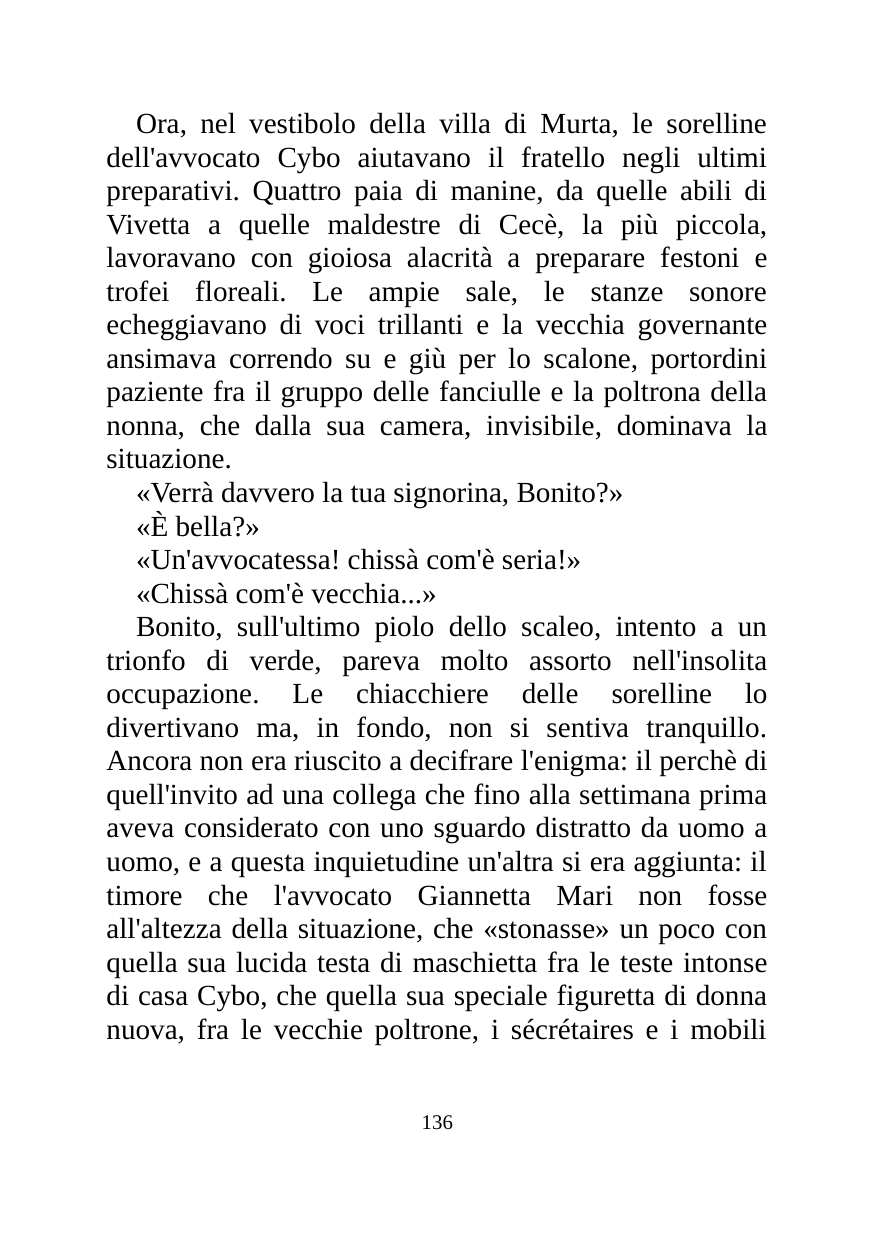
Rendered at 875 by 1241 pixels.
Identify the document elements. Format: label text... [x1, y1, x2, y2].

text «Un'avvocatessa! chissà com'è seria!» [106, 542, 768, 576]
text Ora, nel vestibolo della villa di Murta, le sorelline dell'avvocato Cybo aiutavano il fratello negli ultimi preparativi. Quattro paia di manine, da quelle abili di Vivetta a quelle maldestre di Cecè, la più piccola, lavoravano con gioiosa alacrità a preparare festoni e trofei floreali. Le ampie sale, le stanze sonore echeggiavano di voci trillanti e la vecchia governante ansimava correndo su e giù per lo scalone, portordini paziente fra il gruppo delle fanciulle e la poltrona della nonna, che dalla sua camera, invisibile, dominava la situazione. [106, 106, 768, 475]
text «Verrà davvero la tua signorina, Bonito?» [106, 475, 768, 509]
text «Chissà com'è vecchia...» [106, 576, 768, 609]
text Bonito, sull'ultimo piolo dello scaleo, intento a un trionfo di verde, pareva molto assorto nell'insolita occupazione. Le chiacchiere delle sorelline lo divertivano ma, in fondo, non si sentiva tranquillo. Ancora non era riuscito a decifrare l'enigma: il perchè di quell'invito ad una collega che fino alla settimana prima aveva considerato con uno sguardo distratto da uomo a uomo, e a questa inquietudine un'altra si era aggiunta: il timore che l'avvocato Giannetta Mari non fosse all'altezza della situazione, che «stonasse» un poco con quella sua lucida testa di maschietta fra le teste intonse di casa Cybo, che quella sua speciale figuretta di donna nuova, fra le vecchie poltrone, i sécrétaires e i mobili [106, 609, 768, 1045]
text «È bella?» [106, 509, 768, 542]
